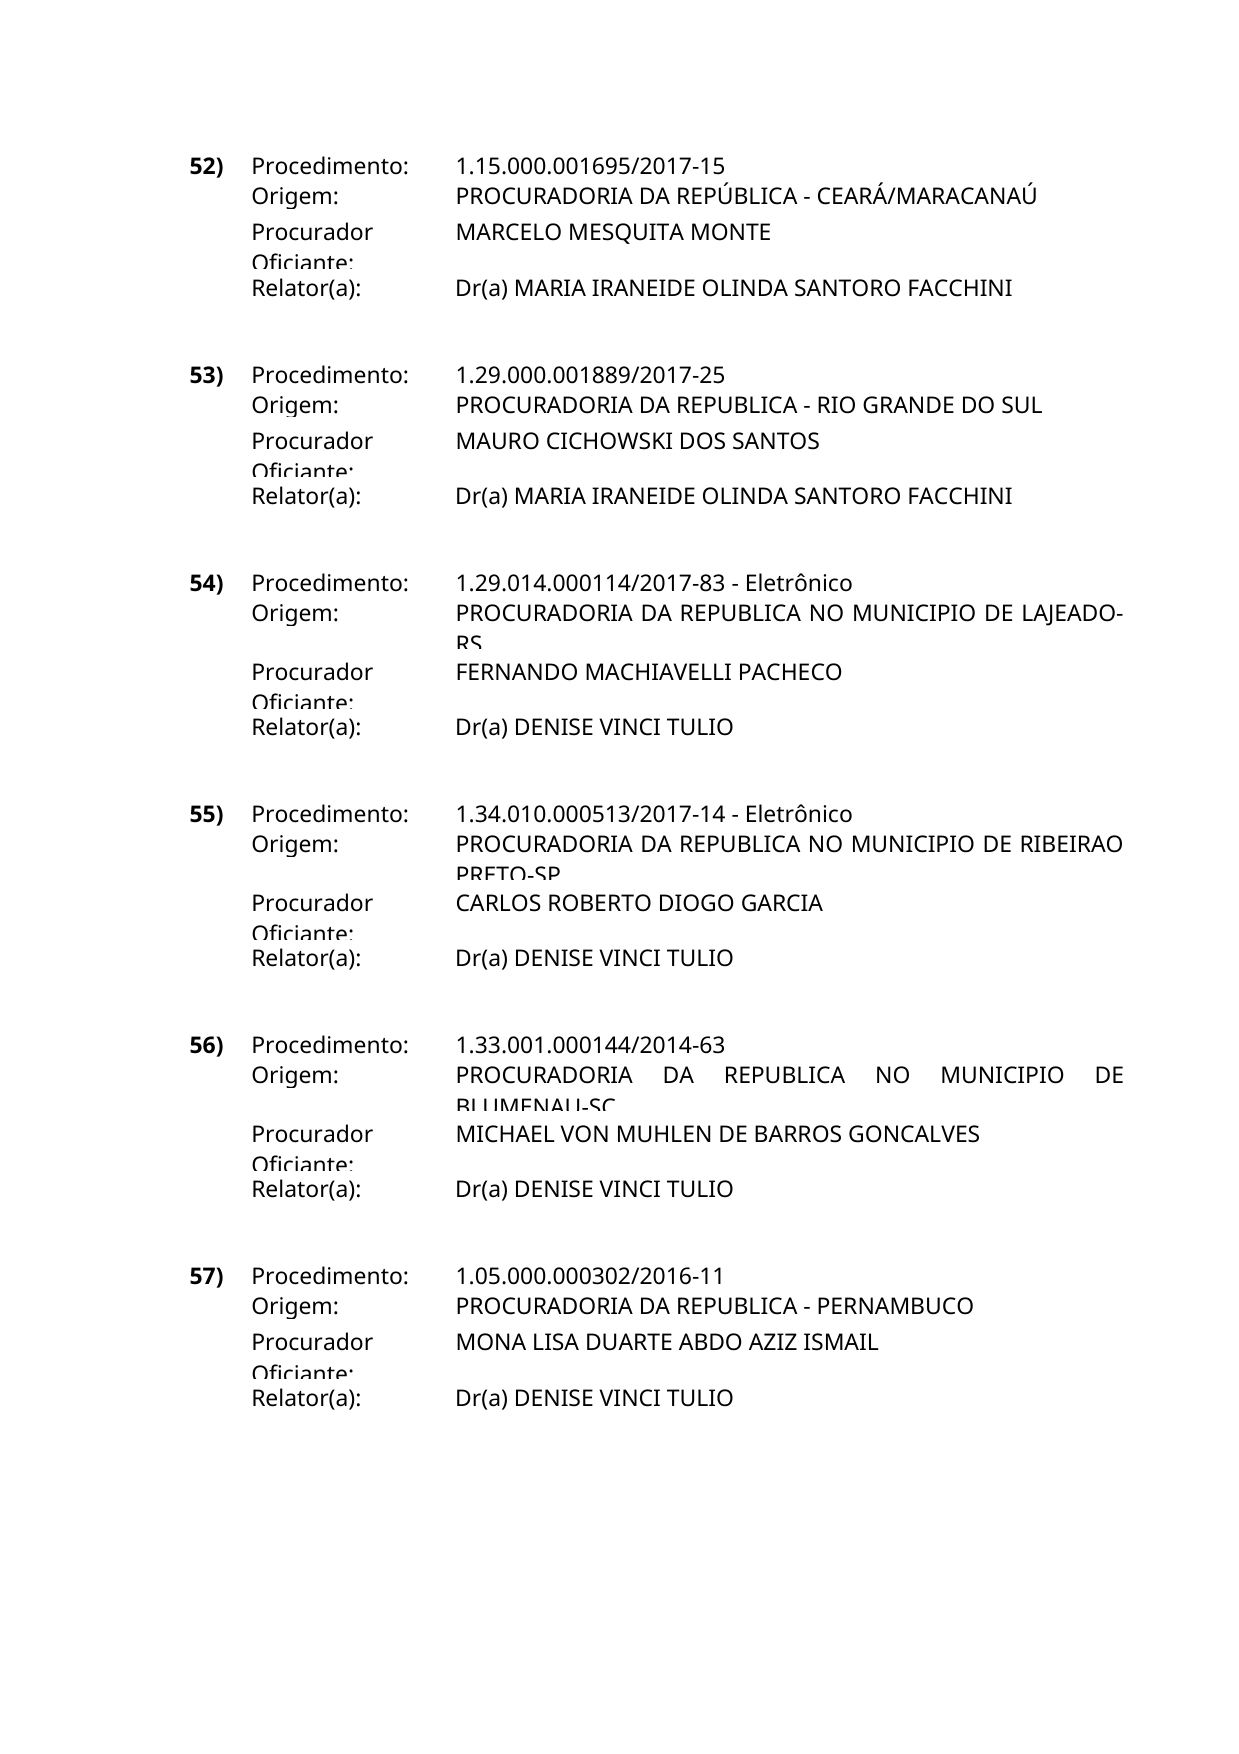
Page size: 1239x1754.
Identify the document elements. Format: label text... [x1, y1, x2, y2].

table_cell [1125, 567, 1239, 596]
table_cell [189, 1110, 251, 1118]
table_cell [0, 942, 189, 972]
table_header [1125, 0, 1239, 150]
table_cell [189, 425, 251, 476]
table_cell [251, 741, 455, 798]
table_cell [1125, 887, 1239, 938]
table_cell [1125, 209, 1239, 216]
table_cell [0, 1382, 189, 1412]
table_cell [1125, 1118, 1239, 1169]
table_cell Procedimento: [251, 150, 455, 178]
table_cell 1.15.000.001695/2017-15 [455, 150, 1124, 178]
table_cell [0, 180, 189, 208]
table_cell [0, 1326, 189, 1377]
table_cell [0, 359, 189, 387]
table_cell [189, 389, 251, 417]
table_cell [1125, 1203, 1239, 1260]
table_cell [1125, 1326, 1239, 1377]
table_cell MICHAEL VON MUHLEN DE BARROS GONCALVES [455, 1118, 1124, 1169]
table_cell [1125, 656, 1239, 707]
table_header [251, 0, 455, 150]
table_cell PROCURADORIA DA REPUBLICA - PERNAMBUCO [455, 1290, 1124, 1319]
table_cell [1125, 1088, 1239, 1110]
table_cell Procedimento: [251, 359, 455, 387]
table_cell [1125, 510, 1239, 567]
table_cell Procurador Oficiante: [251, 216, 455, 268]
table_header Relator(a): [251, 711, 455, 740]
table_cell [1125, 1029, 1239, 1058]
table_cell PROCURADORIA DA REPÚBLICA - CEARÁ/MARACANAÚ [455, 180, 1124, 208]
table_cell [1125, 1059, 1239, 1088]
table_cell 1.34.010.000513/2017-14 - Eletrônico [455, 798, 1124, 827]
table_cell [189, 216, 251, 267]
table_cell PROCURADORIA DA REPUBLICA - RIO GRANDE DO SUL [455, 389, 1124, 417]
table_cell [189, 626, 251, 648]
table_cell [251, 648, 455, 656]
table_cell [0, 1118, 189, 1169]
table_cell [0, 216, 189, 267]
table_cell Origem: [251, 828, 455, 857]
table_cell Procedimento: [251, 1029, 455, 1058]
table_cell CARLOS ROBERTO DIOGO GARCIA [455, 887, 1124, 938]
table_cell [1125, 857, 1239, 879]
table_cell [1125, 798, 1239, 827]
table_cell [1125, 1319, 1239, 1326]
table_cell 52) [189, 150, 251, 178]
table_cell [1125, 597, 1239, 626]
table_cell [0, 1173, 189, 1203]
table_cell PROCURADORIA DA REPUBLICA NO MUNICIPIO DE BLUMENAU-SC [455, 1059, 1124, 1110]
table_cell [455, 1319, 1124, 1326]
table_cell [189, 272, 251, 302]
table_cell MONA LISA DUARTE ABDO AZIZ ISMAIL [455, 1326, 1124, 1377]
table_cell [0, 389, 189, 417]
table_cell [0, 1290, 189, 1319]
table_cell [0, 1088, 189, 1110]
table_header Relator(a): [251, 272, 455, 300]
table_cell MAURO CICHOWSKI DOS SANTOS [455, 425, 1124, 476]
table_cell [189, 510, 251, 567]
table_cell [189, 656, 251, 707]
table_cell 54) [189, 567, 251, 596]
table_header Relator(a): [251, 1173, 455, 1202]
table_cell Procedimento: [251, 798, 455, 827]
table_cell [455, 648, 1124, 656]
table_cell [189, 1319, 251, 1326]
table_cell [0, 597, 189, 626]
table_cell [0, 1319, 189, 1326]
table_cell [1125, 389, 1239, 417]
table_cell [189, 417, 251, 424]
table_cell [1125, 1173, 1239, 1203]
table_cell [0, 656, 189, 707]
table_cell [251, 302, 455, 358]
table_header [0, 0, 189, 150]
table_cell PROCURADORIA DA REPUBLICA NO MUNICIPIO DE RIBEIRAO PRETO-SP [455, 828, 1124, 879]
table_cell 1.33.001.000144/2014-63 [455, 1029, 1124, 1058]
table_cell [1125, 1382, 1239, 1412]
table_header Relator(a): [251, 1382, 455, 1410]
table_cell [1125, 216, 1239, 267]
table_cell [189, 972, 251, 1029]
table_cell [189, 480, 251, 510]
table_cell [0, 150, 189, 178]
table_cell [0, 480, 189, 510]
table_cell [0, 567, 189, 596]
table_cell [1125, 648, 1239, 656]
table_cell Origem: [251, 180, 455, 208]
table_cell [251, 857, 455, 879]
table_cell [251, 626, 455, 648]
table_header Dr(a) MARIA IRANEIDE OLINDA SANTORO FACCHINI [455, 480, 1122, 509]
table_cell [189, 887, 251, 938]
table_cell Origem: [251, 1059, 455, 1088]
table_cell [189, 1326, 251, 1377]
table_cell 55) [189, 798, 251, 827]
table_cell Procedimento: [251, 567, 455, 596]
table_header [455, 0, 1124, 150]
table_cell Procedimento: [251, 1260, 455, 1289]
table_cell FERNANDO MACHIAVELLI PACHECO [455, 656, 1124, 707]
table_cell Procurador Oficiante: [251, 656, 455, 708]
table_cell Procurador Oficiante: [251, 887, 455, 939]
table_cell [0, 798, 189, 827]
table_cell [1125, 150, 1239, 178]
table_cell [0, 510, 189, 567]
table_cell Procurador Oficiante: [251, 425, 455, 477]
table_cell [1125, 359, 1239, 387]
table_cell [455, 302, 1124, 358]
table_cell [189, 1290, 251, 1319]
table_cell [0, 711, 189, 741]
table_cell [189, 1059, 251, 1088]
table_cell [0, 302, 189, 358]
table_cell [0, 1260, 189, 1289]
table_cell [189, 711, 251, 741]
table_cell [251, 879, 455, 887]
table_cell [455, 209, 1124, 216]
table_cell [189, 1173, 251, 1203]
table_cell 1.29.014.000114/2017-83 - Eletrônico [455, 567, 1124, 596]
table_cell [0, 1110, 189, 1118]
table_cell [0, 828, 189, 857]
table_cell [455, 741, 1124, 798]
table_cell [251, 417, 455, 424]
table_cell [1125, 942, 1239, 972]
table_cell [0, 648, 189, 656]
table_cell [1125, 480, 1239, 510]
table_cell [189, 879, 251, 887]
table_header Dr(a) DENISE VINCI TULIO [455, 1173, 1122, 1202]
table_cell Origem: [251, 389, 455, 417]
table_cell [1125, 828, 1239, 857]
table_cell [1125, 417, 1239, 424]
table_cell [189, 597, 251, 626]
table_cell [1125, 180, 1239, 208]
table_cell [0, 1029, 189, 1058]
table_cell [0, 417, 189, 424]
table_cell [455, 879, 1124, 887]
table_cell [0, 1059, 189, 1088]
table_cell [189, 302, 251, 358]
table_cell [189, 180, 251, 208]
table_cell [0, 879, 189, 887]
table_header Relator(a): [251, 480, 455, 509]
table_cell [1125, 972, 1239, 1029]
table_cell [0, 972, 189, 1029]
table_cell [1125, 1290, 1239, 1319]
table_cell [189, 942, 251, 972]
table_cell [0, 1203, 189, 1260]
table_cell [0, 425, 189, 476]
table_cell [189, 209, 251, 216]
table_cell PROCURADORIA DA REPUBLICA NO MUNICIPIO DE LAJEADO-RS [455, 597, 1124, 648]
table_cell [1125, 879, 1239, 887]
table_header Dr(a) MARIA IRANEIDE OLINDA SANTORO FACCHINI [455, 272, 1122, 300]
table_cell [455, 417, 1124, 424]
table_cell [189, 1118, 251, 1169]
table_cell [189, 1382, 251, 1412]
table_cell [251, 1319, 455, 1326]
table_cell [455, 1203, 1124, 1260]
table_cell [189, 1203, 251, 1260]
table_cell [189, 648, 251, 656]
table_cell [1125, 1110, 1239, 1118]
table_cell [251, 1203, 455, 1260]
table_cell 57) [189, 1260, 251, 1289]
table_cell [251, 1110, 455, 1118]
table_cell [1125, 302, 1239, 358]
table_cell [189, 1088, 251, 1110]
table_cell [1125, 1260, 1239, 1289]
table_cell [0, 857, 189, 879]
table_header Dr(a) DENISE VINCI TULIO [455, 711, 1122, 740]
table_cell [455, 510, 1124, 567]
table_cell [251, 510, 455, 567]
table_cell [189, 741, 251, 798]
table_cell [0, 209, 189, 216]
table_header Relator(a): [251, 942, 455, 971]
table_cell [251, 1088, 455, 1110]
table_cell Origem: [251, 1290, 455, 1319]
table_cell [0, 887, 189, 938]
table_cell [1125, 626, 1239, 648]
table_header Dr(a) DENISE VINCI TULIO [455, 942, 1122, 971]
table_cell [1125, 711, 1239, 741]
table_cell [0, 272, 189, 302]
table_cell [189, 857, 251, 879]
table_cell Origem: [251, 597, 455, 626]
table_cell 1.29.000.001889/2017-25 [455, 359, 1124, 387]
table_cell [189, 828, 251, 857]
table_cell Procurador Oficiante: [251, 1118, 455, 1170]
table_cell [251, 209, 455, 216]
table_header Dr(a) DENISE VINCI TULIO [455, 1382, 1122, 1410]
table_cell MARCELO MESQUITA MONTE [455, 216, 1124, 267]
table_cell [0, 626, 189, 648]
table_cell [0, 741, 189, 798]
table_cell Procurador Oficiante: [251, 1326, 455, 1379]
table_cell 53) [189, 359, 251, 387]
table_cell 1.05.000.000302/2016-11 [455, 1260, 1124, 1289]
table_cell [1125, 741, 1239, 798]
table_cell [455, 1110, 1124, 1118]
table_cell [1125, 272, 1239, 302]
table_cell [1125, 425, 1239, 476]
table_cell [455, 972, 1124, 1029]
table_cell 56) [189, 1029, 251, 1058]
table_cell [251, 972, 455, 1029]
table_header [189, 0, 251, 150]
